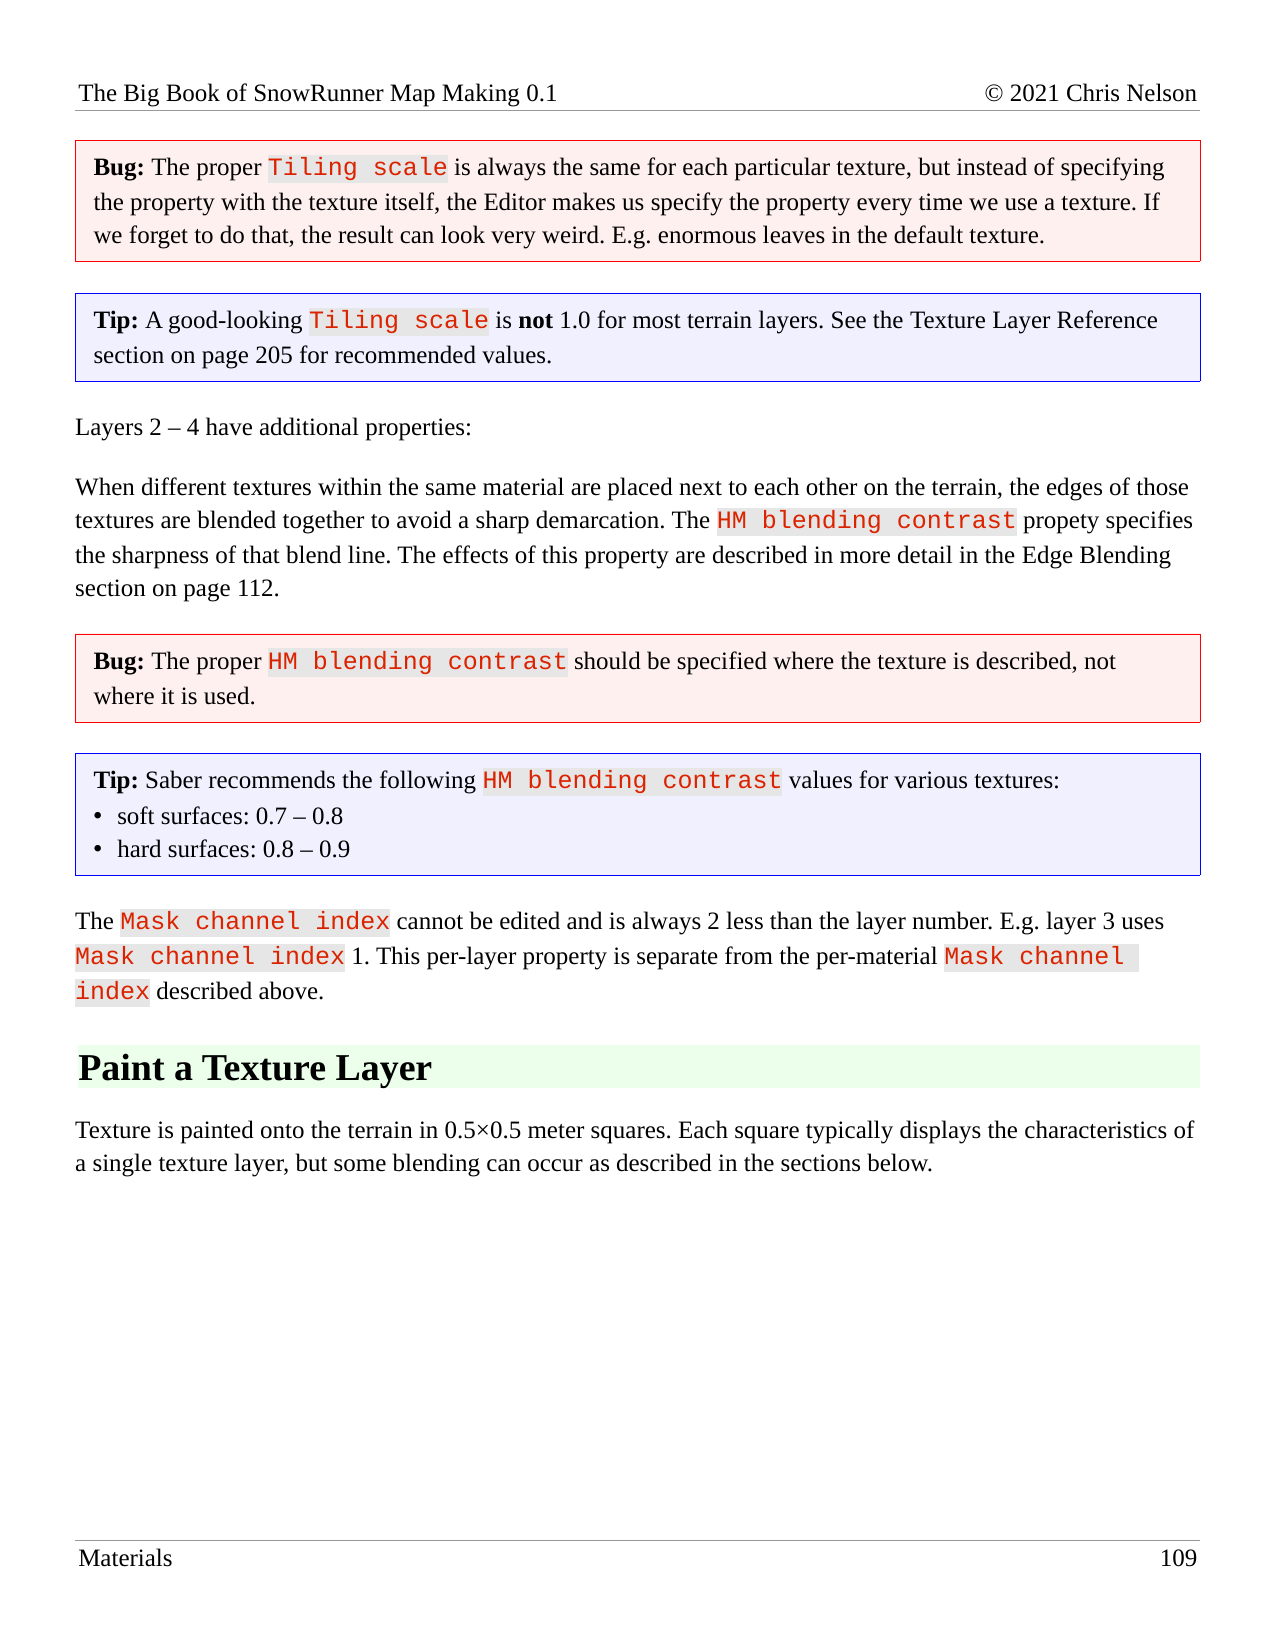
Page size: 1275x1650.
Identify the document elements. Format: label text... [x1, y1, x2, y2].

list The proper HM blending contrast should be specified where the texture is described, not where it is used. [76, 635, 1200, 722]
text The Mask channel index cannot be edited and is always 2 less than the layer number. E.g. layer 3 uses Mask channel index 1. This per-layer property is separate from the per-material Mask channel index described above. [75, 906, 1200, 1007]
text Layers 2 – 4 have additional properties: [75, 412, 1200, 441]
text Texture is painted onto the terrain in 0.5×0.5 meter squares. Each square typically displays the characteristics of a single texture layer, but some blending can occur as described in the sections below. [75, 1115, 1200, 1177]
list hard surfaces: 0.8 – 0.9 [76, 822, 1200, 875]
subtitle Paint a Texture Layer [78, 1045, 1200, 1088]
list A good-looking Tiling scale is not 1.0 for most terrain layers. See the Texture Layer Reference section on page 205 for recommended values. [76, 294, 1200, 381]
list soft surfaces: 0.7 – 0.8 [76, 788, 1200, 822]
list Saber recommends the following HM blending contrast values for various textures: [76, 754, 1200, 788]
list The proper Tiling scale is always the same for each particular texture, but instead of specifying the property with the texture itself, the Editor makes us specify the property every time we use a texture. If we forget to do that, the result can look very weird. E.g. enormous leaves in the default texture. [76, 141, 1200, 261]
text When different textures within the same material are placed next to each other on the terrain, the edges of those textures are blended together to avoid a sharp demarcation. The HM blending contrast propety specifies the sharpness of that blend line. The effects of this property are described in more detail in the Edge Blending section on page 112. [75, 472, 1200, 602]
